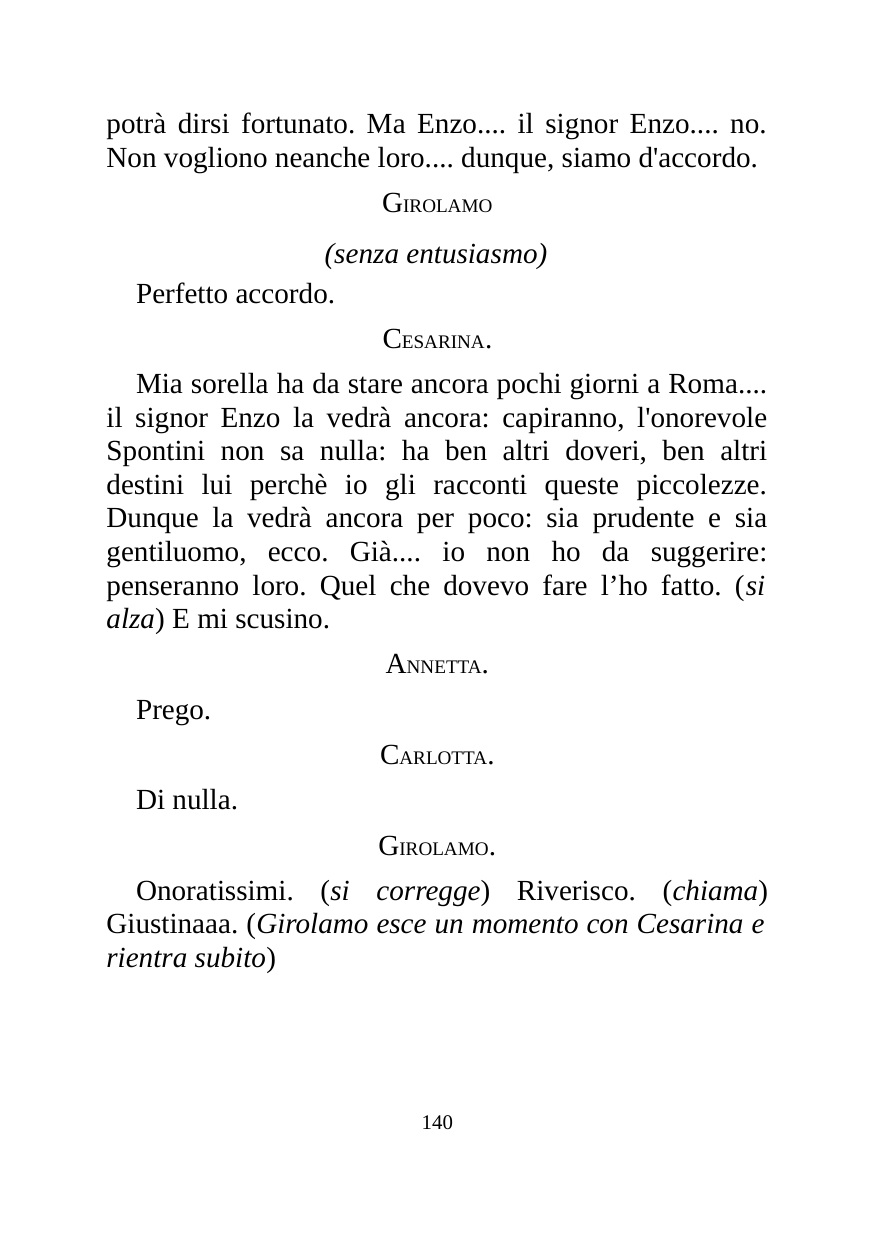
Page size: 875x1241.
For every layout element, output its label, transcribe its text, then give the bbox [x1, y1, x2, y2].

text Perfetto accordo. [106, 276, 768, 309]
text (senza entusiasmo) [106, 236, 768, 270]
text Prego. [106, 692, 768, 725]
text Cesarina. [106, 321, 768, 355]
text Girolamo [106, 185, 768, 219]
text Onoratissimi. (si corregge) Riverisco. (chiama) Giustinaaa. (Girolamo esce un momento con Cesarina e rientra subito) [106, 873, 768, 974]
text Di nulla. [106, 782, 768, 816]
text Carlotta. [106, 737, 768, 771]
text Girolamo. [106, 828, 768, 861]
text Annetta. [106, 647, 768, 680]
text Mia sorella ha da stare ancora pochi giorni a Roma.... il signor Enzo la vedrà ancora: capiranno, l'onorevole Spontini non sa nulla: ha ben altri doveri, ben altri destini lui perchè io gli racconti queste piccolezze. Dunque la vedrà ancora per poco: sia prudente e sia gentiluomo, ecco. Già.... io non ho da suggerire: penseranno loro. Quel che dovevo fare l’ho fatto. (si alza) E mi scusino. [106, 366, 768, 635]
text potrà dirsi fortunato. Ma Enzo.... il signor Enzo.... no. Non vogliono neanche loro.... dunque, siamo d'accordo. [106, 106, 768, 173]
